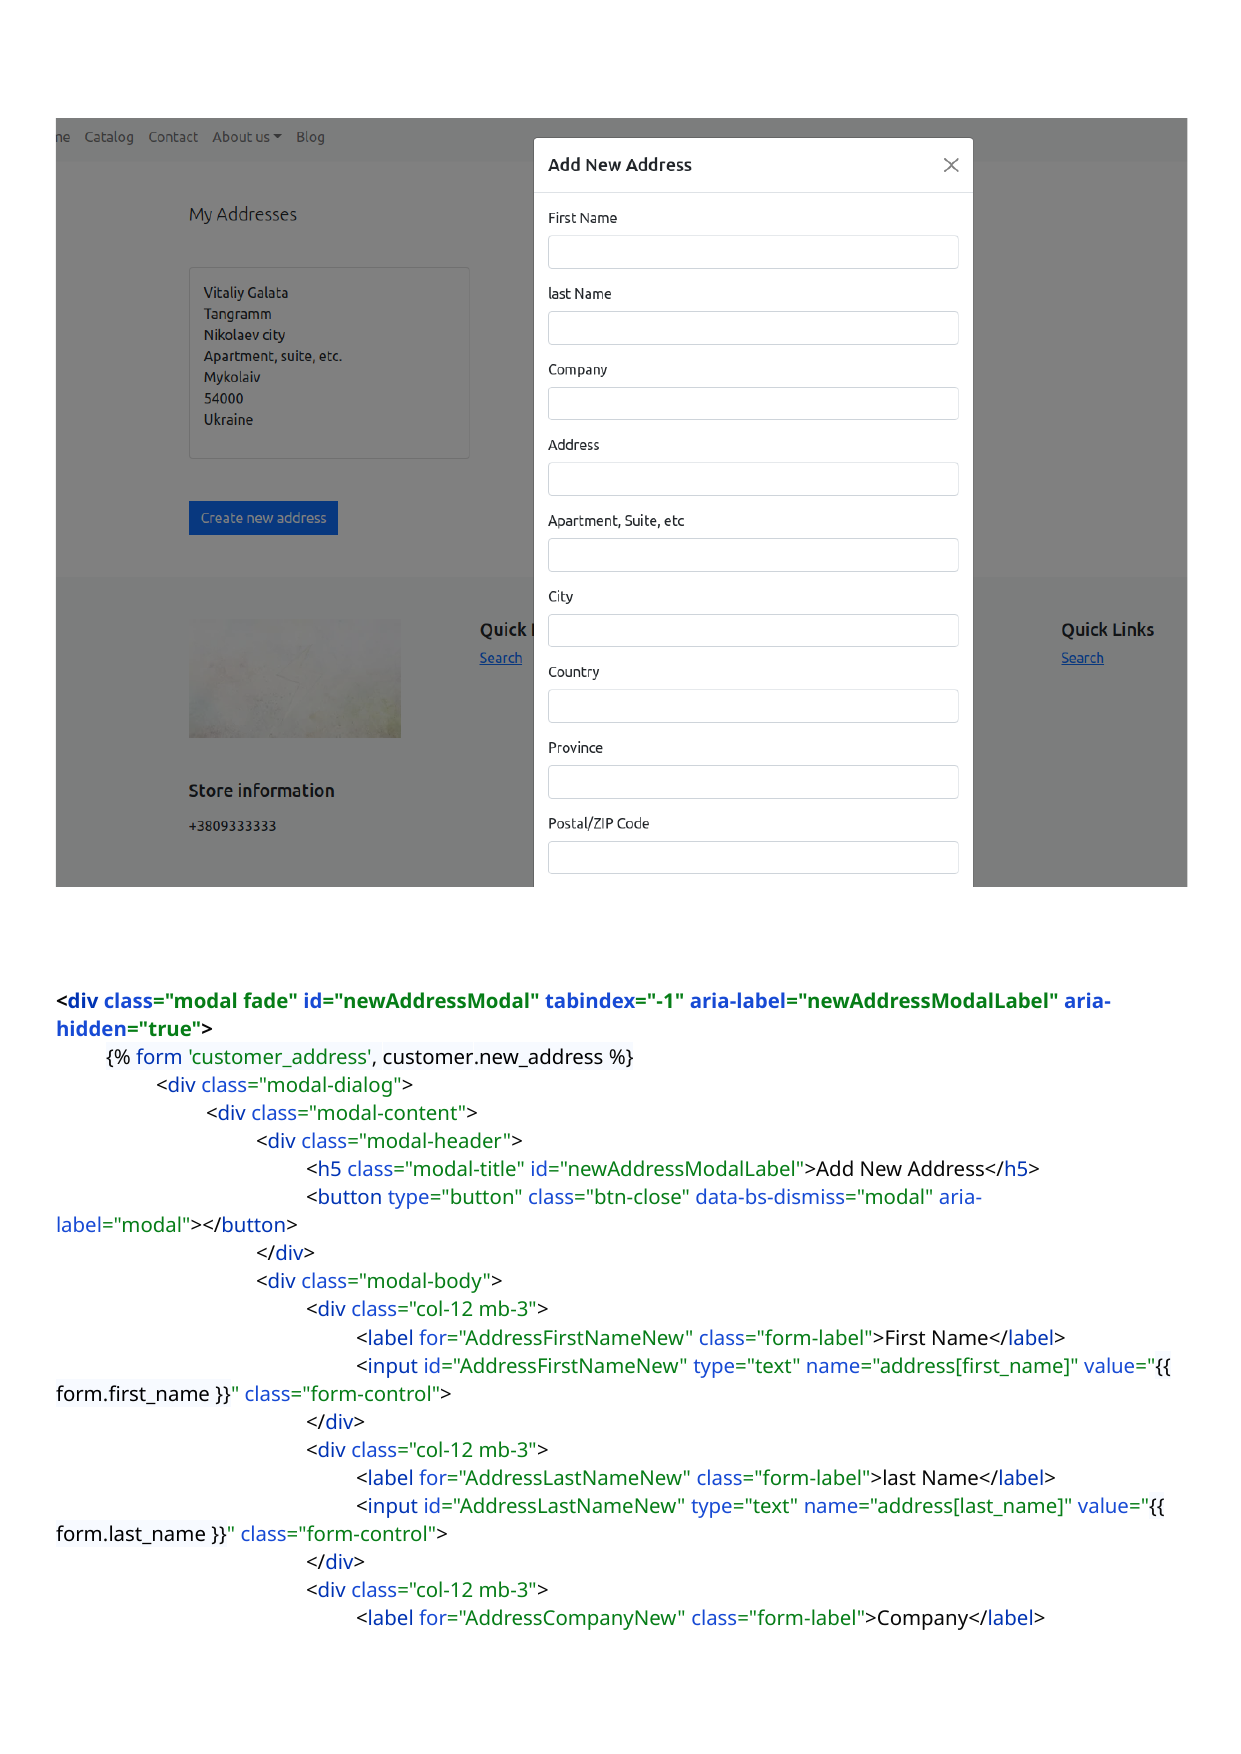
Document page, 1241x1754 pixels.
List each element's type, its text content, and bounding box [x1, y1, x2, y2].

text <input id="AddressLastNameNew" type="text" name="address[last_name]" value="{{ form.last_name }}" class="form-control"> [56, 1492, 1187, 1547]
text </div> [56, 1407, 1187, 1435]
text <div class="modal fade" id="newAddressModal" tabindex="-1" aria-label="newAddressModalLabel" aria-hidden="true"> [56, 987, 1187, 1042]
text <label for="AddressFirstNameNew" class="form-label">First Name</label> [56, 1323, 1187, 1351]
text <input id="AddressFirstNameNew" type="text" name="address[first_name]" value="{{ form.first_name }}" class="form-control"> [56, 1351, 1187, 1407]
text <div class="col-12 mb-3"> [56, 1295, 1187, 1323]
text <div class="modal-content"> [56, 1098, 1187, 1127]
picture [55, 118, 1188, 887]
text <div class="col-12 mb-3"> [56, 1576, 1187, 1604]
text </div> [56, 1547, 1187, 1576]
text <div class="modal-body"> [56, 1267, 1187, 1295]
text <div class="modal-header"> [56, 1127, 1187, 1155]
text {% form 'customer_address', customer.new_address %} [56, 1042, 1187, 1070]
text <div class="col-12 mb-3"> [56, 1435, 1187, 1463]
text <label for="AddressCompanyNew" class="form-label">Company</label> [56, 1604, 1187, 1632]
text </div> [56, 1239, 1187, 1267]
text <button type="button" class="btn-close" data-bs-dismiss="modal" aria-label="modal"></button> [56, 1183, 1187, 1239]
text <div class="modal-dialog"> [56, 1070, 1187, 1098]
text <h5 class="modal-title" id="newAddressModalLabel">Add New Address</h5> [56, 1155, 1187, 1183]
text <label for="AddressLastNameNew" class="form-label">last Name</label> [56, 1463, 1187, 1492]
